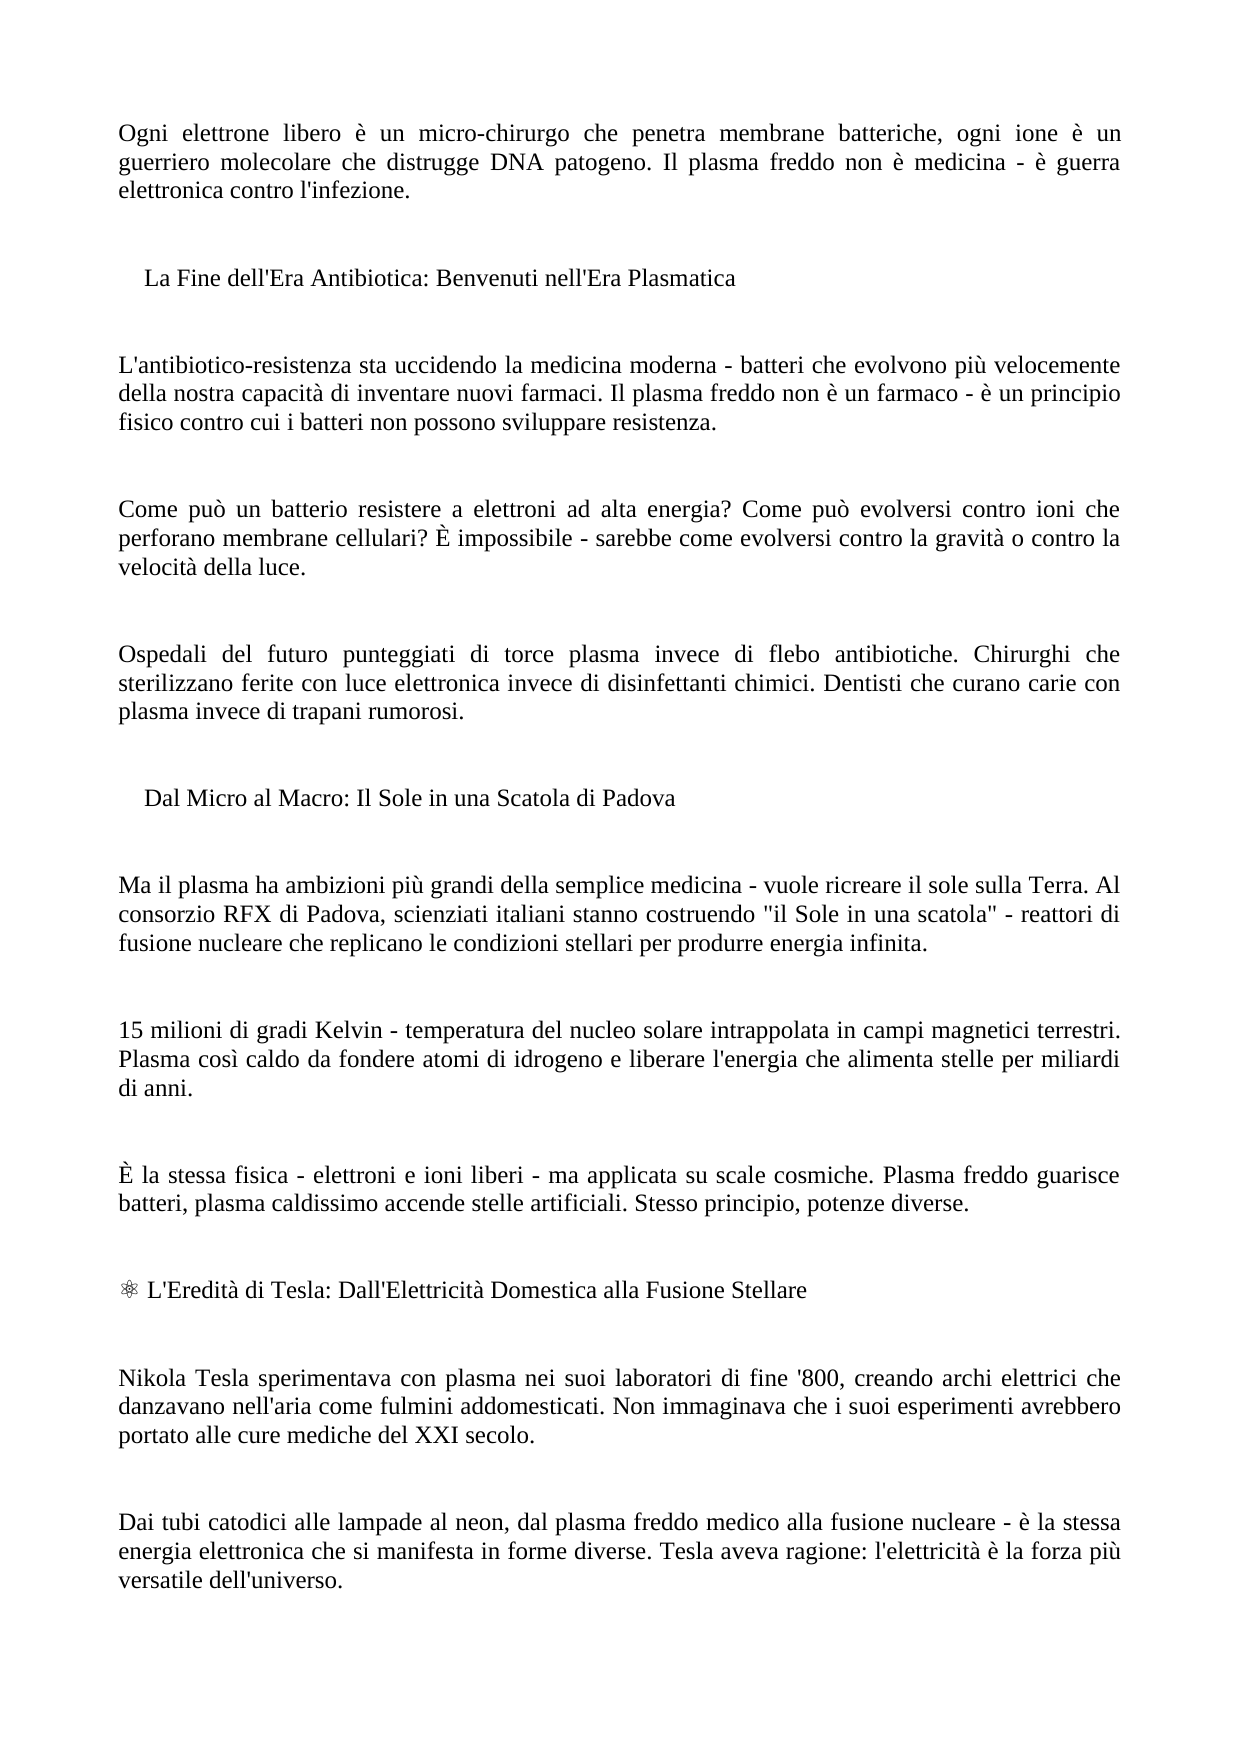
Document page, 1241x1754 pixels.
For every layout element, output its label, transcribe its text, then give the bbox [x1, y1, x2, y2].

subtitle 🏥 La Fine dell'Era Antibiotica: Benvenuti nell'Era Plasmatica [118, 263, 1122, 291]
text Ospedali del futuro punteggiati di torce plasma invece di flebo antibiotiche. Chirurghi che sterilizzano ferite con luce elettronica invece di disinfettanti chimici. Dentisti che curano carie con plasma invece di trapani rumorosi. [118, 639, 1122, 725]
text 15 milioni di gradi Kelvin - temperatura del nucleo solare intrappolata in campi magnetici terrestri. Plasma così caldo da fondere atomi di idrogeno e liberare l'energia che alimenta stelle per miliardi di anni. [118, 1015, 1122, 1101]
subtitle 🌟 Dal Micro al Macro: Il Sole in una Scatola di Padova [118, 783, 1122, 812]
text Ma il plasma ha ambizioni più grandi della semplice medicina - vuole ricreare il sole sulla Terra. Al consorzio RFX di Padova, scienziati italiani stanno costruendo "il Sole in una scatola" - reattori di fusione nucleare che replicano le condizioni stellari per produrre energia infinita. [118, 871, 1122, 957]
text È la stessa fisica - elettroni e ioni liberi - ma applicata su scale cosmiche. Plasma freddo guarisce batteri, plasma caldissimo accende stelle artificiali. Stesso principio, potenze diverse. [118, 1160, 1122, 1217]
text Nikola Tesla sperimentava con plasma nei suoi laboratori di fine '800, creando archi elettrici che danzavano nell'aria come fulmini addomesticati. Non immaginava che i suoi esperimenti avrebbero portato alle cure mediche del XXI secolo. [118, 1363, 1122, 1449]
text L'antibiotico-resistenza sta uccidendo la medicina moderna - batteri che evolvono più velocemente della nostra capacità di inventare nuovi farmaci. Il plasma freddo non è un farmaco - è un principio fisico contro cui i batteri non possono sviluppare resistenza. [118, 350, 1122, 436]
text Dai tubi catodici alle lampade al neon, dal plasma freddo medico alla fusione nucleare - è la stessa energia elettronica che si manifesta in forme diverse. Tesla aveva ragione: l'elettricità è la forza più versatile dell'universo. [118, 1507, 1122, 1593]
text Come può un batterio resistere a elettroni ad alta energia? Come può evolversi contro ioni che perforano membrane cellulari? È impossibile - sarebbe come evolversi contro la gravità o contro la velocità della luce. [118, 494, 1122, 581]
text Ogni elettrone libero è un micro-chirurgo che penetra membrane batteriche, ogni ione è un guerriero molecolare che distrugge DNA patogeno. Il plasma freddo non è medicina - è guerra elettronica contro l'infezione. [118, 118, 1122, 204]
subtitle ⚛️ L'Eredità di Tesla: Dall'Elettricità Domestica alla Fusione Stellare [118, 1276, 1122, 1304]
